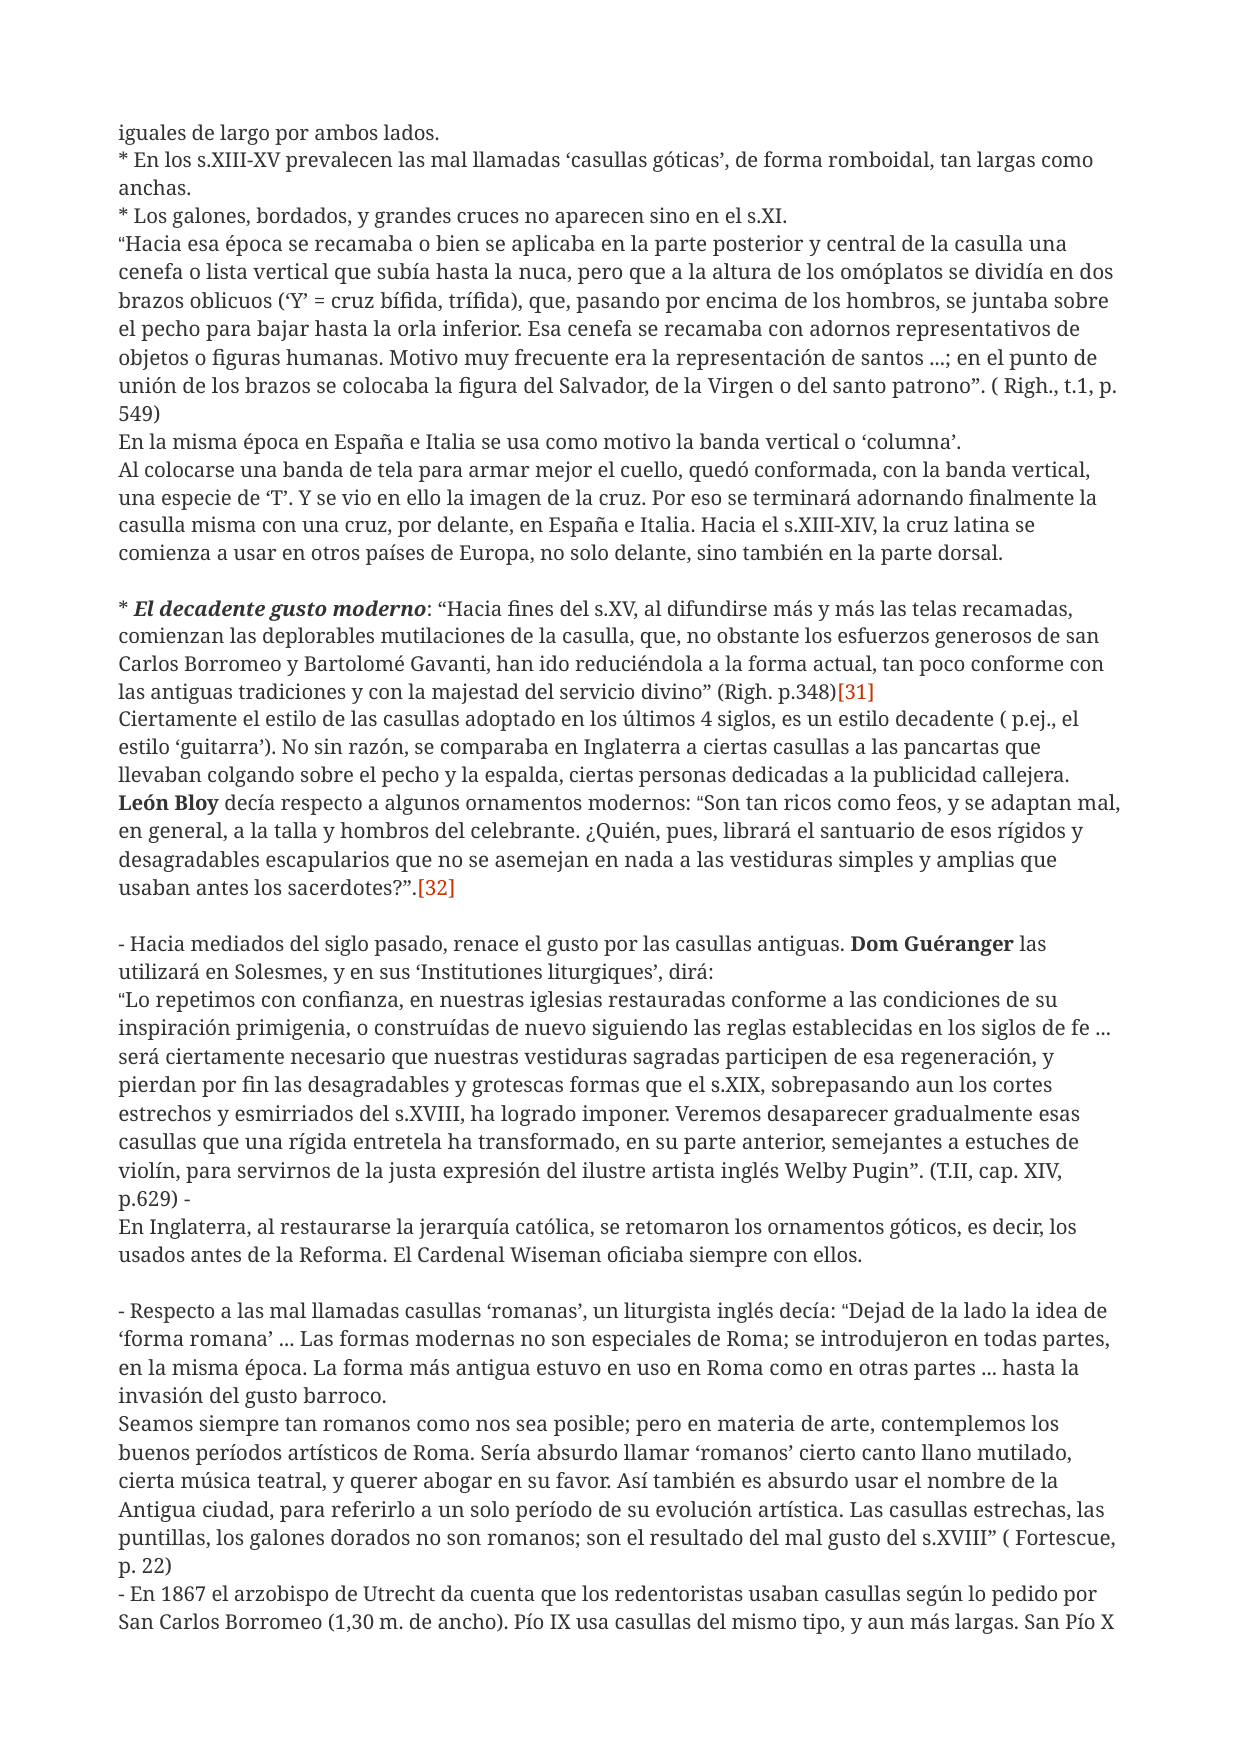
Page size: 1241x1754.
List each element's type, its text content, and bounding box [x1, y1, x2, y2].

text En Inglaterra, al restaurarse la jerarquía católica, se retomaron los ornamentos góticos, es decir, los usados antes de la Reforma. El Cardenal Wiseman oficiaba siempre con ellos. [118, 1213, 1122, 1268]
text iguales de largo por ambos lados. * En los s.XIII-XV prevalecen las mal llamadas ‘casullas góticas’, de forma romboidal, tan largas como anchas. * Los galones, bordados, y grandes cruces no aparecen sino en el s.XI. “Hacia esa época se recamaba o bien se aplicaba en la parte posterior y central de la casulla una cenefa o lista vertical que subía hasta la nuca, pero que a la altura de los omóplatos se dividía en dos brazos oblicuos (‘Y’ = cruz bífida, trífida), que, pasando por encima de los hombros, se juntaba sobre el pecho para bajar hasta la orla inferior. Esa cenefa se recamaba con adornos representativos de objetos o figuras humanas. Motivo muy frecuente era la representación de santos ...; en el punto de unión de los brazos se colocaba la figura del Salvador, de la Virgen o del santo patrono”. ( Righ., t.1, p. 549) En la misma época en España e Italia se usa como motivo la banda vertical o ‘columna’. Al colocarse una banda de tela para armar mejor el cuello, quedó conformada, con la banda vertical, una especie de ‘T’. Y se vio en ello la imagen de la cruz. Por eso se terminará adornando finalmente la casulla misma con una cruz, por delante, en España e Italia. Hacia el s.XIII-XIV, la cruz latina se comienza a usar en otros países de Europa, no solo delante, sino también en la parte dorsal. * El decadente gusto moderno: “Hacia fines del s.XV, al difundirse más y más las telas recamadas, comienzan las deplorables mutilaciones de la casulla, que, no obstante los esfuerzos generosos de san Carlos Borromeo y Bartolomé Gavanti, han ido reduciéndola a la forma actual, tan poco conforme con las antiguas tradiciones y con la majestad del servicio divino” (Righ. p.348)[31] Ciertamente el estilo de las casullas adoptado en los últimos 4 siglos, es un estilo decadente ( p.ej., el estilo ‘guitarra’). No sin razón, se comparaba en Inglaterra a ciertas casullas a las pancartas que llevaban colgando sobre el pecho y la espalda, ciertas personas dedicadas a la publicidad callejera. León Bloy decía respecto a algunos ornamentos modernos: “Son tan ricos como feos, y se adaptan mal, en general, a la talla y hombros del celebrante. ¿Quién, pues, librará el santuario de esos rígidos y desagradables escapularios que no se asemejan en nada a las vestiduras simples y amplias que usaban antes los sacerdotes?”.[32] - Hacia mediados del siglo pasado, renace el gusto por las casullas antiguas. Dom Guéranger las utilizará en Solesmes, y en sus ‘Institutiones liturgiques’, dirá: “Lo repetimos con confianza, en nuestras iglesias restauradas conforme a las condiciones de su inspiración primigenia, o construídas de nuevo siguiendo las reglas establecidas en los siglos de fe ... será ciertamente necesario que nuestras vestiduras sagradas participen de esa regeneración, y pierdan por fin las desagradables y grotescas formas que el s.XIX, sobrepasando aun los cortes estrechos y esmirriados del s.XVIII, ha logrado imponer. Veremos desaparecer gradualmente esas casullas que una rígida entretela ha transformado, en su parte anterior, semejantes a estuches de violín, para servirnos de la justa expresión del ilustre artista inglés Welby Pugin”. (T.II, cap. XIV, p.629) - [118, 118, 1122, 1213]
text - Respecto a las mal llamadas casullas ‘romanas’, un liturgista inglés decía: “Dejad de la lado la idea de ‘forma romana’ ... Las formas modernas no son especiales de Roma; se introdujeron en todas partes, en la misma época. La forma más antigua estuvo en uso en Roma como en otras partes ... hasta la invasión del gusto barroco. Seamos siempre tan romanos como nos sea posible; pero en materia de arte, contemplemos los buenos períodos artísticos de Roma. Sería absurdo llamar ‘romanos’ cierto canto llano mutilado, cierta música teatral, y querer abogar en su favor. Así también es absurdo usar el nombre de la Antigua ciudad, para referirlo a un solo período de su evolución artística. Las casullas estrechas, las puntillas, los galones dorados no son romanos; son el resultado del mal gusto del s.XVIII” ( Fortescue, p. 22) - En 1867 el arzobispo de Utrecht da cuenta que los redentoristas usaban casullas según lo pedido por San Carlos Borromeo (1,30 m. de ancho). Pío IX usa casullas del mismo tipo, y aun más largas. San Pío X [118, 1268, 1122, 1636]
